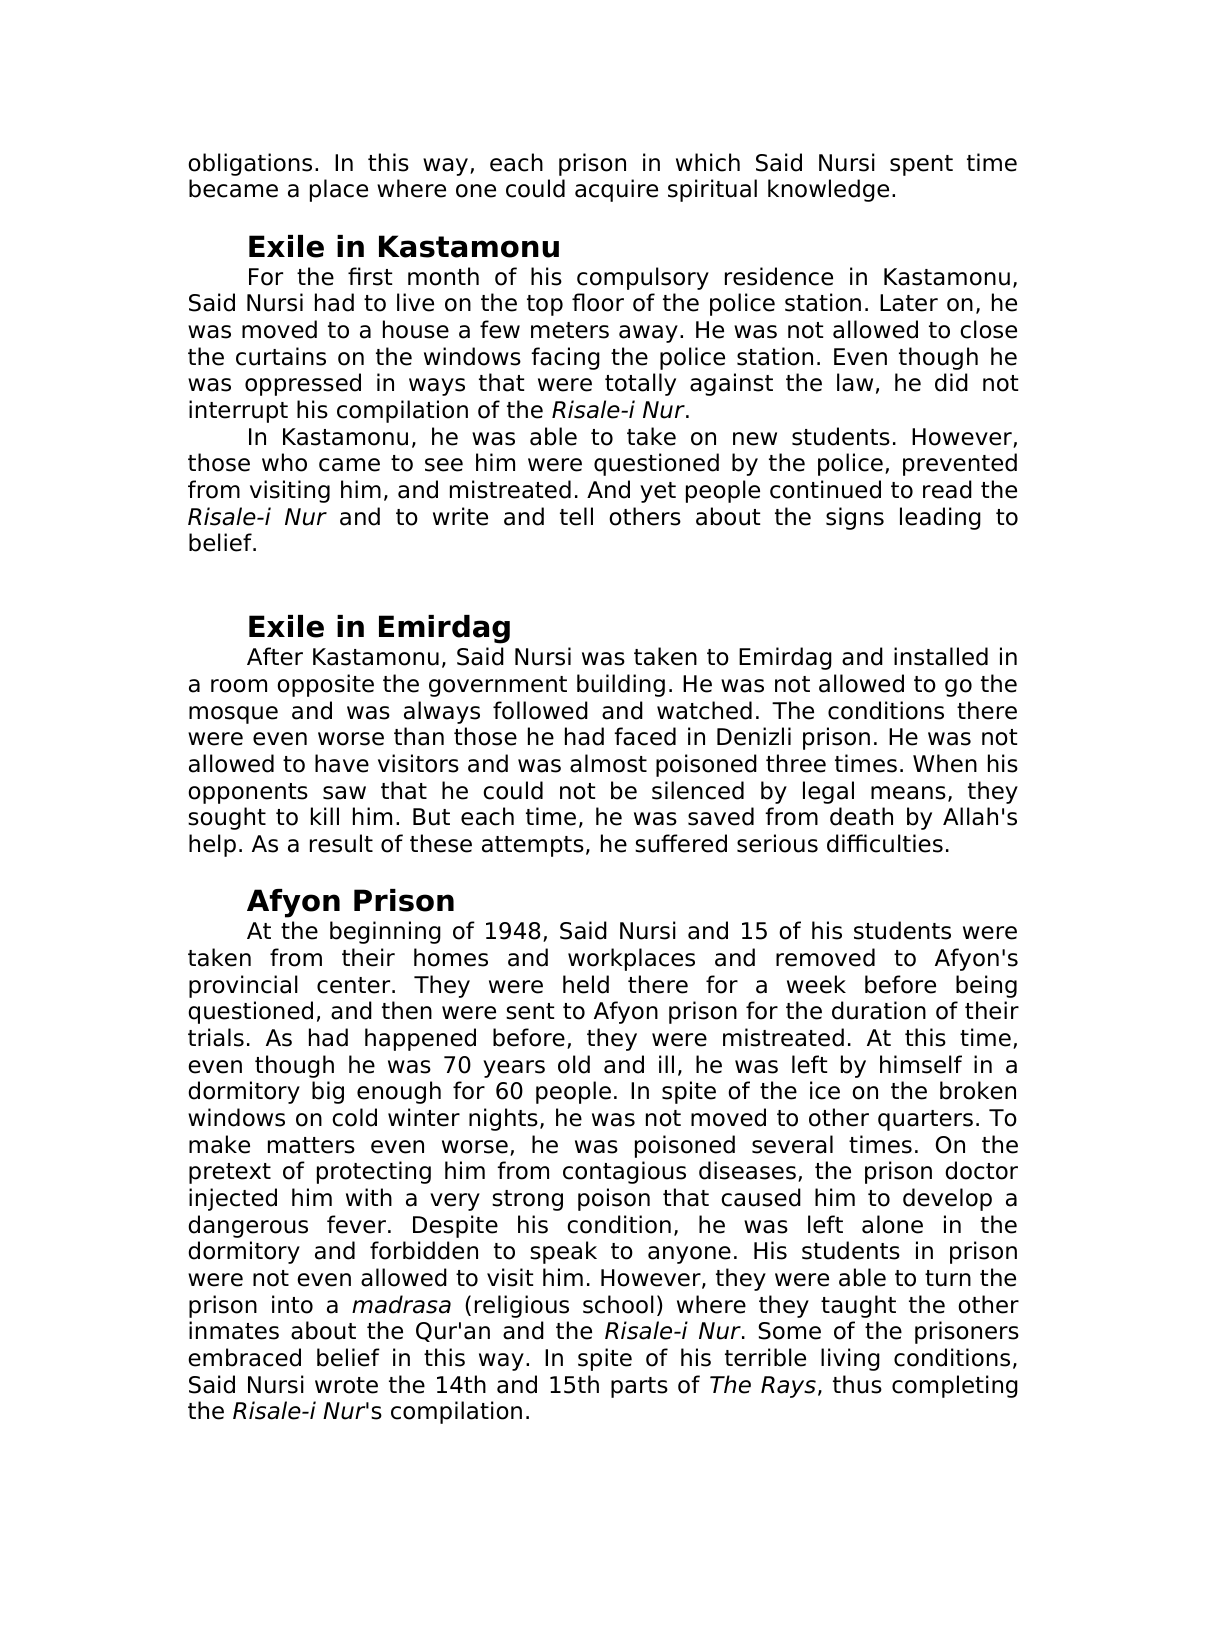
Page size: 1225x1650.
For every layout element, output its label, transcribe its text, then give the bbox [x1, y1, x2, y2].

text In Kastamonu, he was able to take on new students. However, those who came to see him were questioned by the police, prevented from visiting him, and mistreated. And yet people continued to read the Risale-i Nur and to write and tell others about the signs leading to belief. [187, 424, 1020, 557]
text Afyon Prison [187, 884, 1020, 918]
text obligations. In this way, each prison in which Said Nursi spent time became a place where one could acquire spiritual knowledge. [187, 150, 1020, 203]
text For the first month of his compulsory residence in Kastamonu, Said Nursi had to live on the top floor of the police station. Later on, he was moved to a house a few meters away. He was not allowed to close the curtains on the windows facing the police station. Even though he was oppressed in ways that were totally against the law, he did not interrupt his compilation of the Risale-i Nur. [187, 264, 1020, 424]
text After Kastamonu, Said Nursi was taken to Emirdag and installed in a room opposite the government building. He was not allowed to go the mosque and was always followed and watched. The conditions there were even worse than those he had faced in Denizli prison. He was not allowed to have visitors and was almost poisoned three times. When his opponents saw that he could not be silenced by legal means, they sought to kill him. But each time, he was saved from death by Allah's help. As a result of these attempts, he suffered serious difficulties. [187, 644, 1020, 858]
text Exile in Kastamonu [187, 230, 1020, 264]
text At the beginning of 1948, Said Nursi and 15 of his students were taken from their homes and workplaces and removed to Afyon's provincial center. They were held there for a week before being questioned, and then were sent to Afyon prison for the duration of their trials. As had happened before, they were mistreated. At this time, even though he was 70 years old and ill, he was left by himself in a dormitory big enough for 60 people. In spite of the ice on the broken windows on cold winter nights, he was not moved to other quarters. To make matters even worse, he was poisoned several times. On the pretext of protecting him from contagious diseases, the prison doctor injected him with a very strong poison that caused him to develop a dangerous fever. Despite his condition, he was left alone in the dormitory and forbidden to speak to anyone. His students in prison were not even allowed to visit him. However, they were able to turn the prison into a madrasa (religious school) where they taught the other inmates about the Qur'an and the Risale-i Nur. Some of the prisoners embraced belief in this way. In spite of his terrible living conditions, Said Nursi wrote the 14th and 15th parts of The Rays, thus completing the Risale-i Nur's compilation. [187, 918, 1020, 1425]
text Exile in Emirdag [187, 611, 1020, 644]
